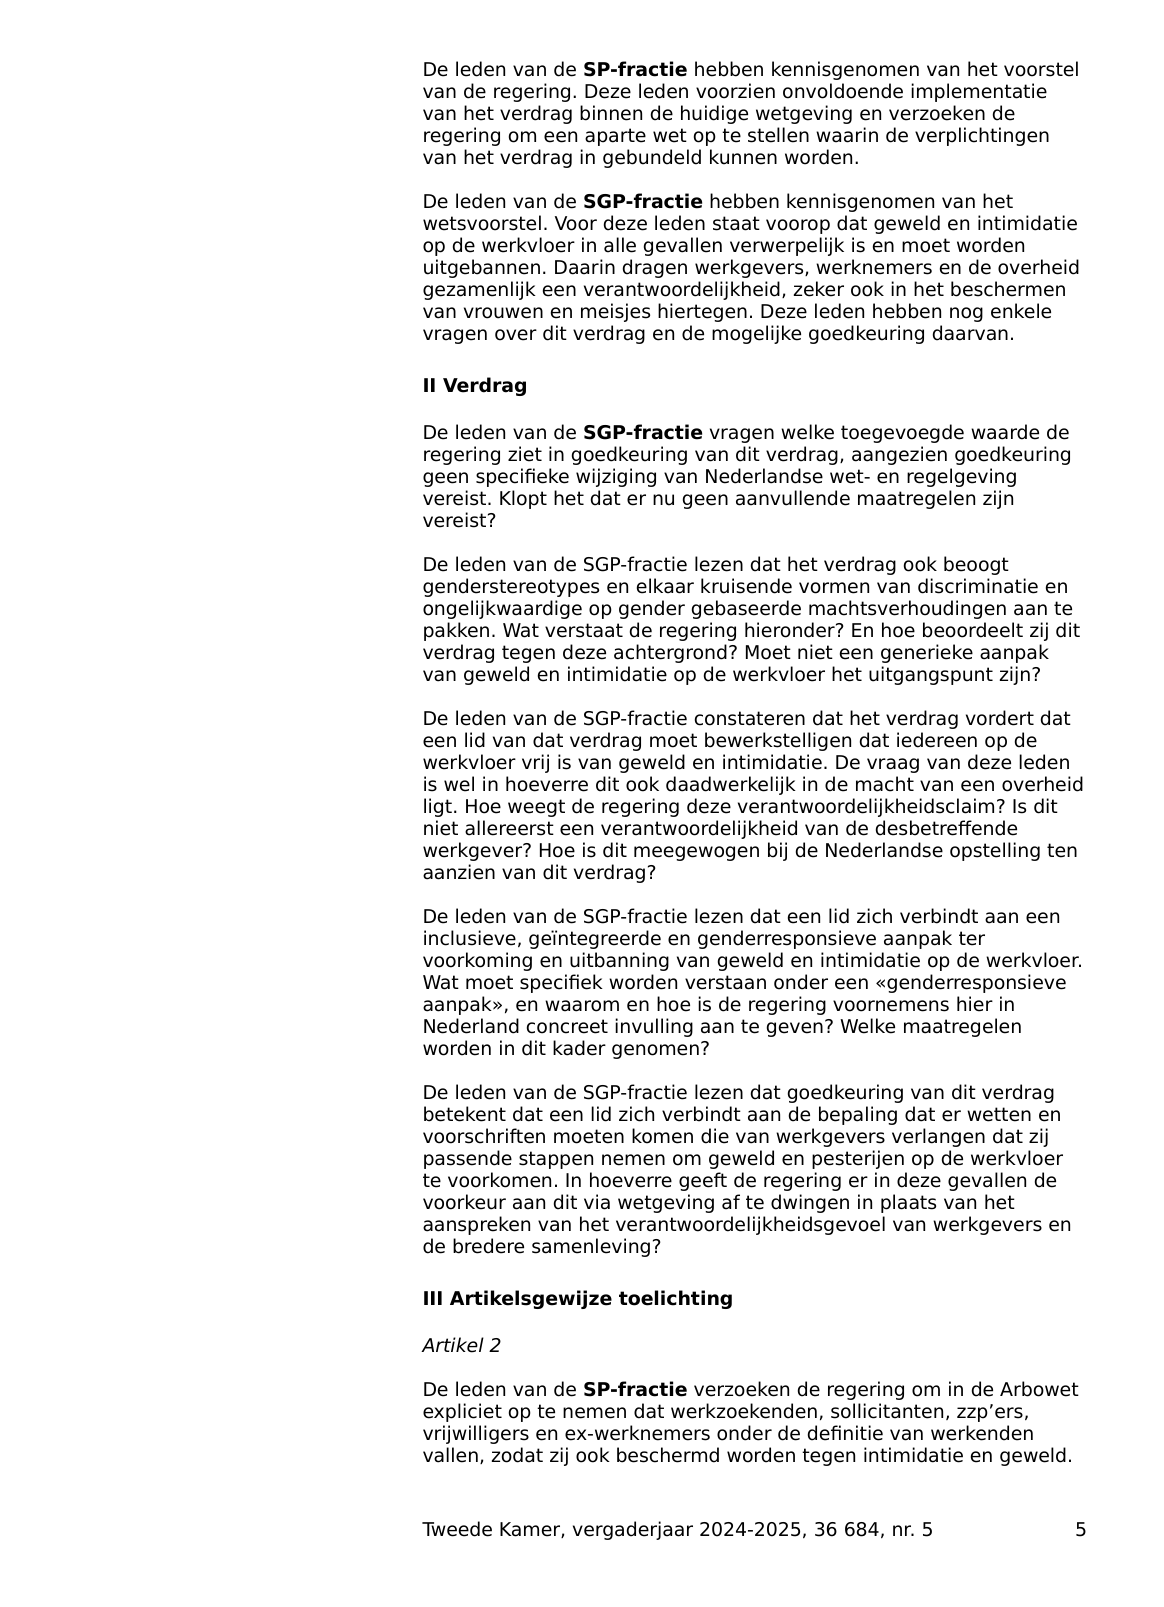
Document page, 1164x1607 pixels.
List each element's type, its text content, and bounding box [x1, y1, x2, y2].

subtitle III Artikelsgewijze toelichting [422, 1288, 1087, 1310]
text De leden van de SGP-fractie hebben kennisgenomen van het wetsvoorstel. Voor deze leden staat voorop dat geweld en intimidatie op de werkvloer in alle gevallen verwerpelijk is en moet worden uitgebannen. Daarin dragen werkgevers, werknemers en de overheid gezamenlijk een verantwoordelijkheid, zeker ook in het beschermen van vrouwen en meisjes hiertegen. Deze leden hebben nog enkele vragen over dit verdrag en de mogelijke goedkeuring daarvan. [422, 191, 1087, 345]
subtitle II Verdrag [422, 375, 1087, 397]
text De leden van de SGP-fractie lezen dat goedkeuring van dit verdrag betekent dat een lid zich verbindt aan de bepaling dat er wetten en voorschriften moeten komen die van werkgevers verlangen dat zij passende stappen nemen om geweld en pesterijen op de werkvloer te voorkomen. In hoeverre geeft de regering er in deze gevallen de voorkeur aan dit via wetgeving af te dwingen in plaats van het aanspreken van het verantwoordelijkheidsgevoel van werkgevers en de bredere samenleving? [422, 1082, 1087, 1258]
text De leden van de SGP-fractie lezen dat het verdrag ook beoogt genderstereotypes en elkaar kruisende vormen van discriminatie en ongelijkwaardige op gender gebaseerde machtsverhoudingen aan te pakken. Wat verstaat de regering hieronder? En hoe beoordeelt zij dit verdrag tegen deze achtergrond? Moet niet een generieke aanpak van geweld en intimidatie op de werkvloer het uitgangspunt zijn? [422, 554, 1087, 686]
subtitle Artikel 2 [422, 1335, 1087, 1357]
text De leden van de SP-fractie verzoeken de regering om in de Arbowet expliciet op te nemen dat werkzoekenden, sollicitanten, zzp’ers, vrijwilligers en ex-werknemers onder de definitie van werkenden vallen, zodat zij ook beschermd worden tegen intimidatie en geweld. [422, 1379, 1087, 1467]
text De leden van de SGP-fractie lezen dat een lid zich verbindt aan een inclusieve, geïntegreerde en genderresponsieve aanpak ter voorkoming en uitbanning van geweld en intimidatie op de werkvloer. Wat moet specifiek worden verstaan onder een «genderresponsieve aanpak», en waarom en hoe is de regering voornemens hier in Nederland concreet invulling aan te geven? Welke maatregelen worden in dit kader genomen? [422, 906, 1087, 1060]
text De leden van de SGP-fractie constateren dat het verdrag vordert dat een lid van dat verdrag moet bewerkstelligen dat iedereen op de werkvloer vrij is van geweld en intimidatie. De vraag van deze leden is wel in hoeverre dit ook daadwerkelijk in de macht van een overheid ligt. Hoe weegt de regering deze verantwoordelijkheidsclaim? Is dit niet allereerst een verantwoordelijkheid van de desbetreffende werkgever? Hoe is dit meegewogen bij de Nederlandse opstelling ten aanzien van dit verdrag? [422, 708, 1087, 884]
text De leden van de SP-fractie hebben kennisgenomen van het voorstel van de regering. Deze leden voorzien onvoldoende implementatie van het verdrag binnen de huidige wetgeving en verzoeken de regering om een aparte wet op te stellen waarin de verplichtingen van het verdrag in gebundeld kunnen worden. [422, 59, 1087, 169]
text De leden van de SGP-fractie vragen welke toegevoegde waarde de regering ziet in goedkeuring van dit verdrag, aangezien goedkeuring geen specifieke wijziging van Nederlandse wet- en regelgeving vereist. Klopt het dat er nu geen aanvullende maatregelen zijn vereist? [422, 422, 1087, 532]
